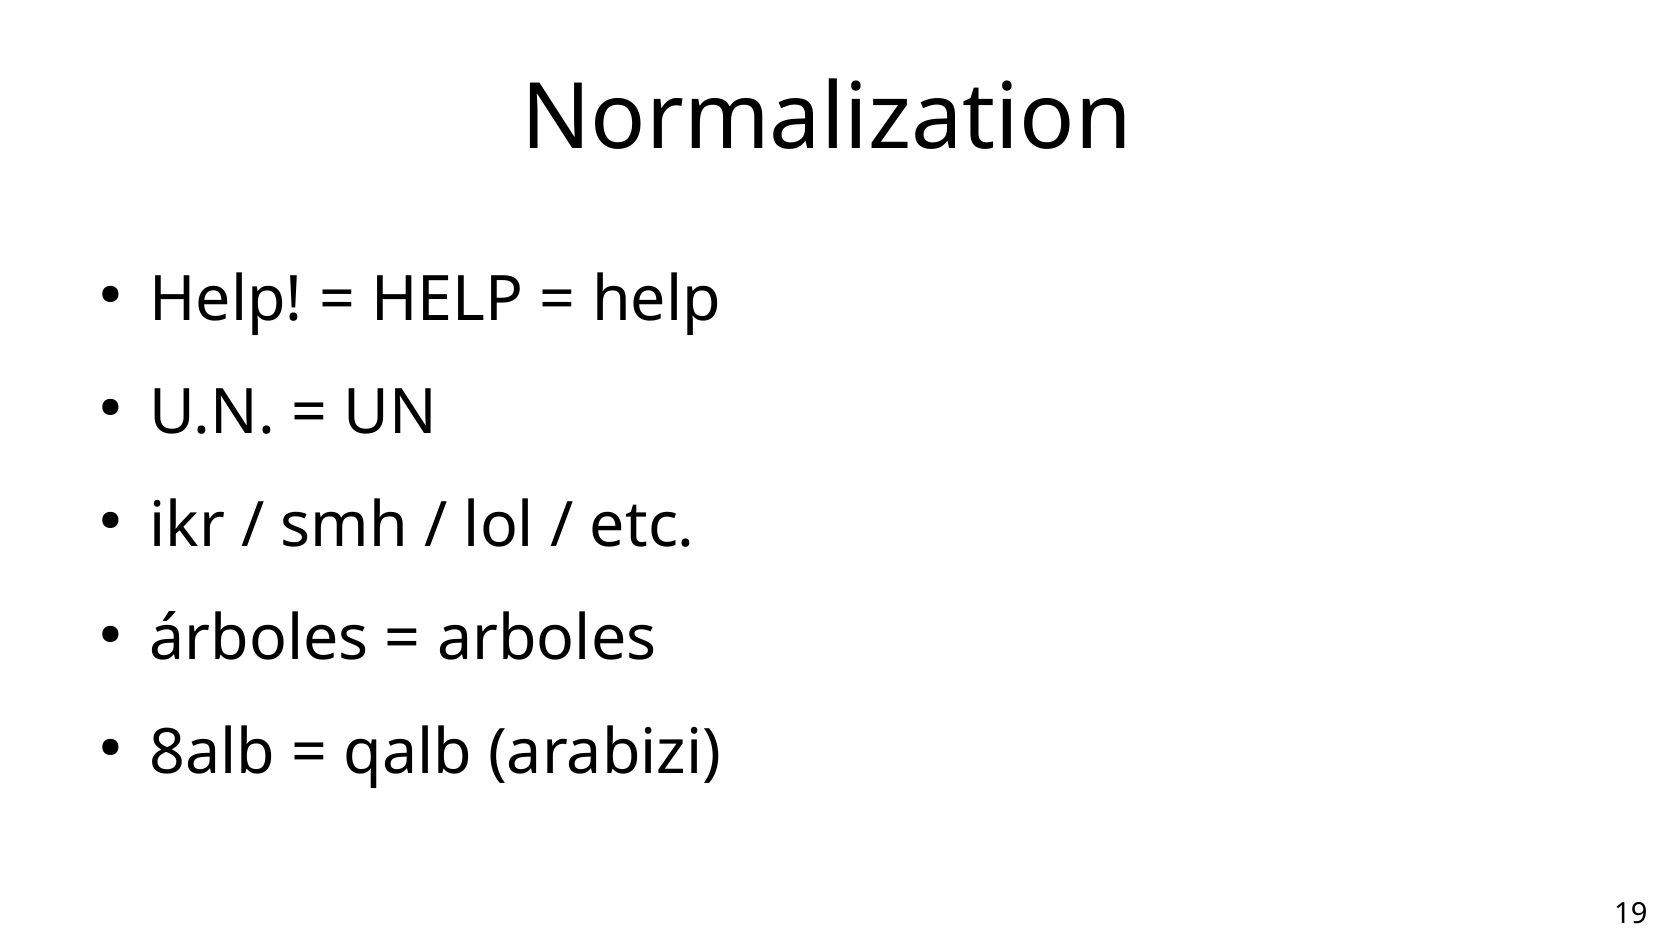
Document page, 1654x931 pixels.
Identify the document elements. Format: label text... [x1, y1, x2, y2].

list Help! = HELP = help U.N. = UN ikr / smh / lol / etc. árboles = arboles 8alb = qalb (arabizi) [82, 253, 1571, 793]
title Normalization [82, 1, 1571, 226]
